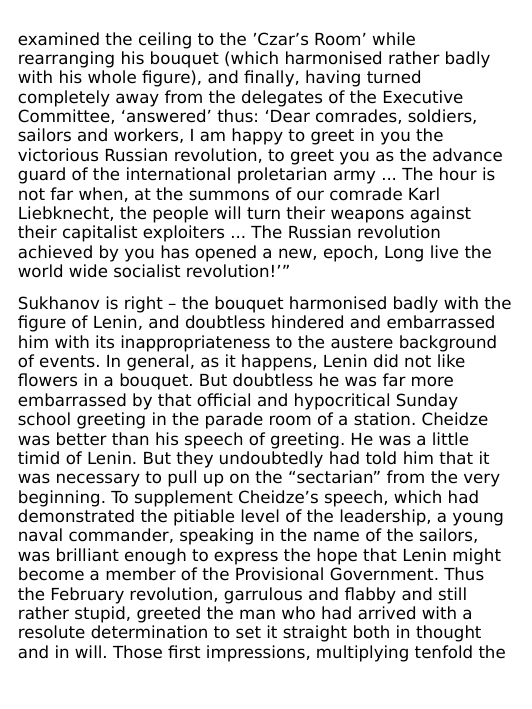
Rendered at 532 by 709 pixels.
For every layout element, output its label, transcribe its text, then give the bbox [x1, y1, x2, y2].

text examined the ceiling to the ’Czar’s Room’ while rearranging his bouquet (which harmonised rather badly with his whole figure), and finally, having turned completely away from the delegates of the Executive Committee, ‘answered’ thus: ‘Dear comrades, soldiers, sailors and workers, I am happy to greet in you the victorious Russian revolution, to greet you as the advance guard of the international proletarian army ... The hour is not far when, at the summons of our comrade Karl Liebknecht, the people will turn their weapons against their capitalist exploiters ... The Russian revolution achieved by you has opened a new, epoch, Long live the world wide socialist revolution!’” [18, 29, 514, 281]
text Sukhanov is right – the bouquet harmonised badly with the figure of Lenin, and doubtless hindered and embarrassed him with its inappropriateness to the austere background of events. In general, as it happens, Lenin did not like flowers in a bouquet. But doubtless he was far more embarrassed by that official and hypocritical Sunday school greeting in the parade room of a station. Cheidze was better than his speech of greeting. He was a little timid of Lenin. But they undoubtedly had told him that it was necessary to pull up on the “sectarian” from the very beginning. To supplement Cheidze’s speech, which had demonstrated the pitiable level of the leadership, a young naval commander, speaking in the name of the sailors, was brilliant enough to express the hope that Lenin might become a member of the Provisional Government. Thus the February revolution, garrulous and flabby and still rather stupid, greeted the man who had arrived with a resolute determination to set it straight both in thought and in will. Those first impressions, multiplying tenfold the [18, 294, 514, 662]
